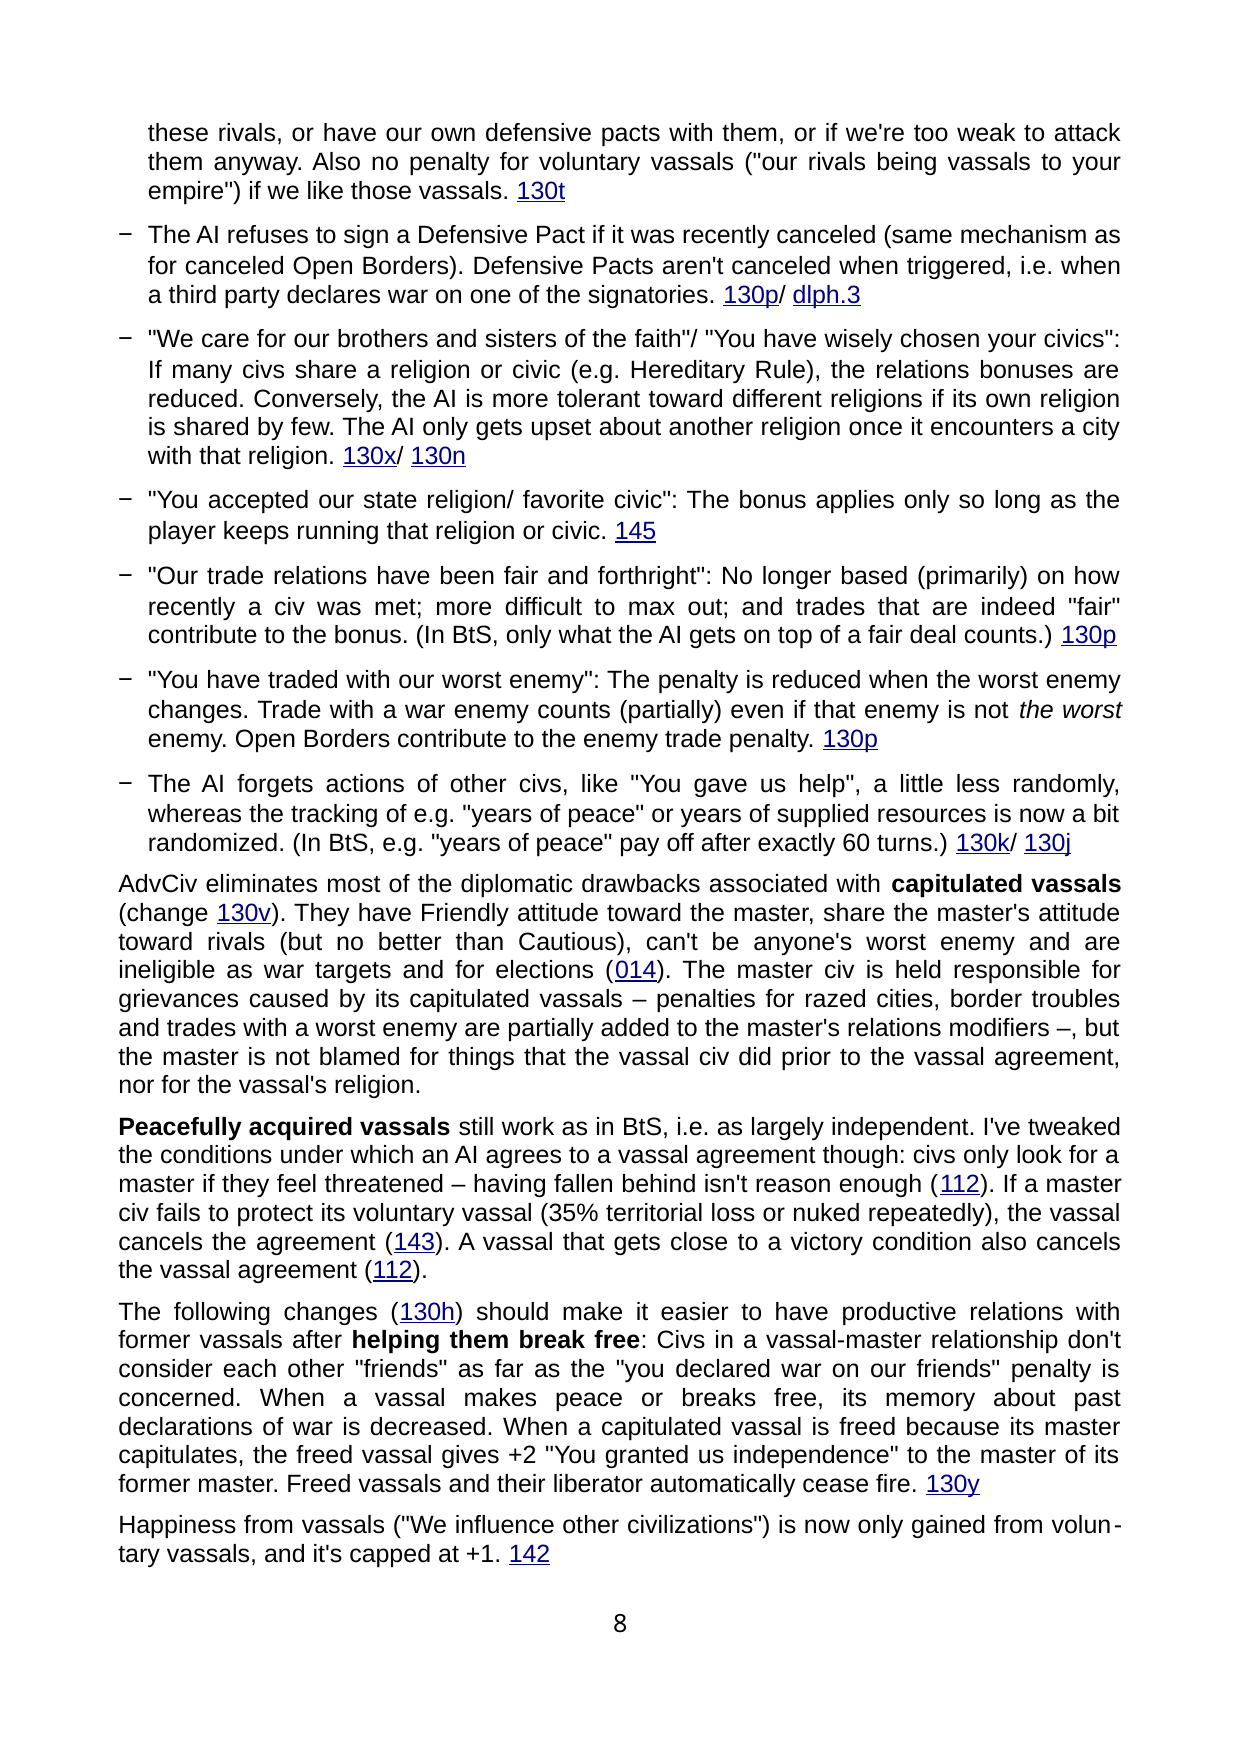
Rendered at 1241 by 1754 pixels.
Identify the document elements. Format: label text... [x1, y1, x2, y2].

list The AI forgets actions of other civs, like "You gave us help", a little less randomly, whereas the tracking of e.g. "years of peace" or years of supplied resources is now a bit randomized. (In BtS, e.g. "years of peace" pay off after exactly 60 turns.) 130k/ 130j [118, 765, 1122, 857]
list these rivals, or have our own defensive pacts with them, or if we're too weak to attack them anyway. Also no penalty for voluntary vassals ("our rivals being vassals to your empire") if we like those vassals. 130t [118, 118, 1122, 204]
list "You accepted our state religion/ favorite civic": The bonus applies only so long as the player keeps running that religion or civic. 145 [118, 482, 1122, 545]
list "Our trade relations have been fair and forthright": No longer based (primarily) on how recently a civ was met; more difficult to max out; and trades that are indeed "fair" contribute to the bonus. (In BtS, only what the AI gets on top of a fair deal counts.) 130p [118, 557, 1122, 649]
text The following changes (130h) should make it easier to have productive relations with former vassals after helping them break free: Civs in a vassal-master relationship don't consider each other "friends" as far as the "you declared war on our friends" penalty is concerned. When a vassal makes peace or breaks free, its memory about past declarations of war is decreased. When a capitulated vassal is freed because its master capitulates, the freed vassal gives +2 "You granted us independence" to the master of its former master. Freed vassals and their liberator automatically cease fire. 130y [118, 1297, 1122, 1498]
text Peacefully acquired vassals still work as in BtS, i.e. as largely independent. I've tweaked the conditions under which an AI agrees to a vassal agreement though: civs only look for a master if they feel threatened – having fallen behind isn't reason enough (112). If a master civ fails to protect its voluntary vassal (35% territorial loss or nuked repeatedly), the vassal cancels the agreement (143). A vassal that gets close to a victory condition also cancels the vassal agreement (112). [118, 1112, 1122, 1284]
text AdvCiv eliminates most of the diplomatic drawbacks associated with capitulated vassals (change 130v). They have Friendly attitude toward the master, share the master's attitude toward rivals (but no better than Cautious), can't be anyone's worst enemy and are ineligible as war targets and for elections (014). The master civ is held responsible for grievances caused by its capitulated vassals – penalties for razed cities, border troubles and trades with a worst enemy are partially added to the master's relations modifiers –, but the master is not blamed for things that the vassal civ did prior to the vassal agreement, nor for the vassal's religion. [118, 869, 1122, 1099]
text Happiness from vassals ("We influence other civilizations") is now only gained from volun­tary vassals, and it's capped at +1. 142 [118, 1511, 1122, 1568]
list The AI refuses to sign a Defensive Pact if it was recently canceled (same mechanism as for canceled Open Borders). Defensive Pacts aren't canceled when triggered, i.e. when a third party declares war on one of the signatories. 130p/ dlph.3 [118, 217, 1122, 308]
list "We care for our brothers and sisters of the faith"/ "You have wisely chosen your civics": If many civs share a religion or civic (e.g. Hereditary Rule), the relations bonuses are reduced. Conversely, the AI is more tolerant toward different religions if its own religion is shared by few. The AI only gets upset about another religion once it encounters a city with that religion. 130x/ 130n [118, 321, 1122, 470]
list "You have traded with our worst enemy": The penalty is reduced when the worst enemy changes. Trade with a war enemy counts (partially) even if that enemy is not the worst enemy. Open Borders contribute to the enemy trade penalty. 130p [118, 661, 1122, 753]
